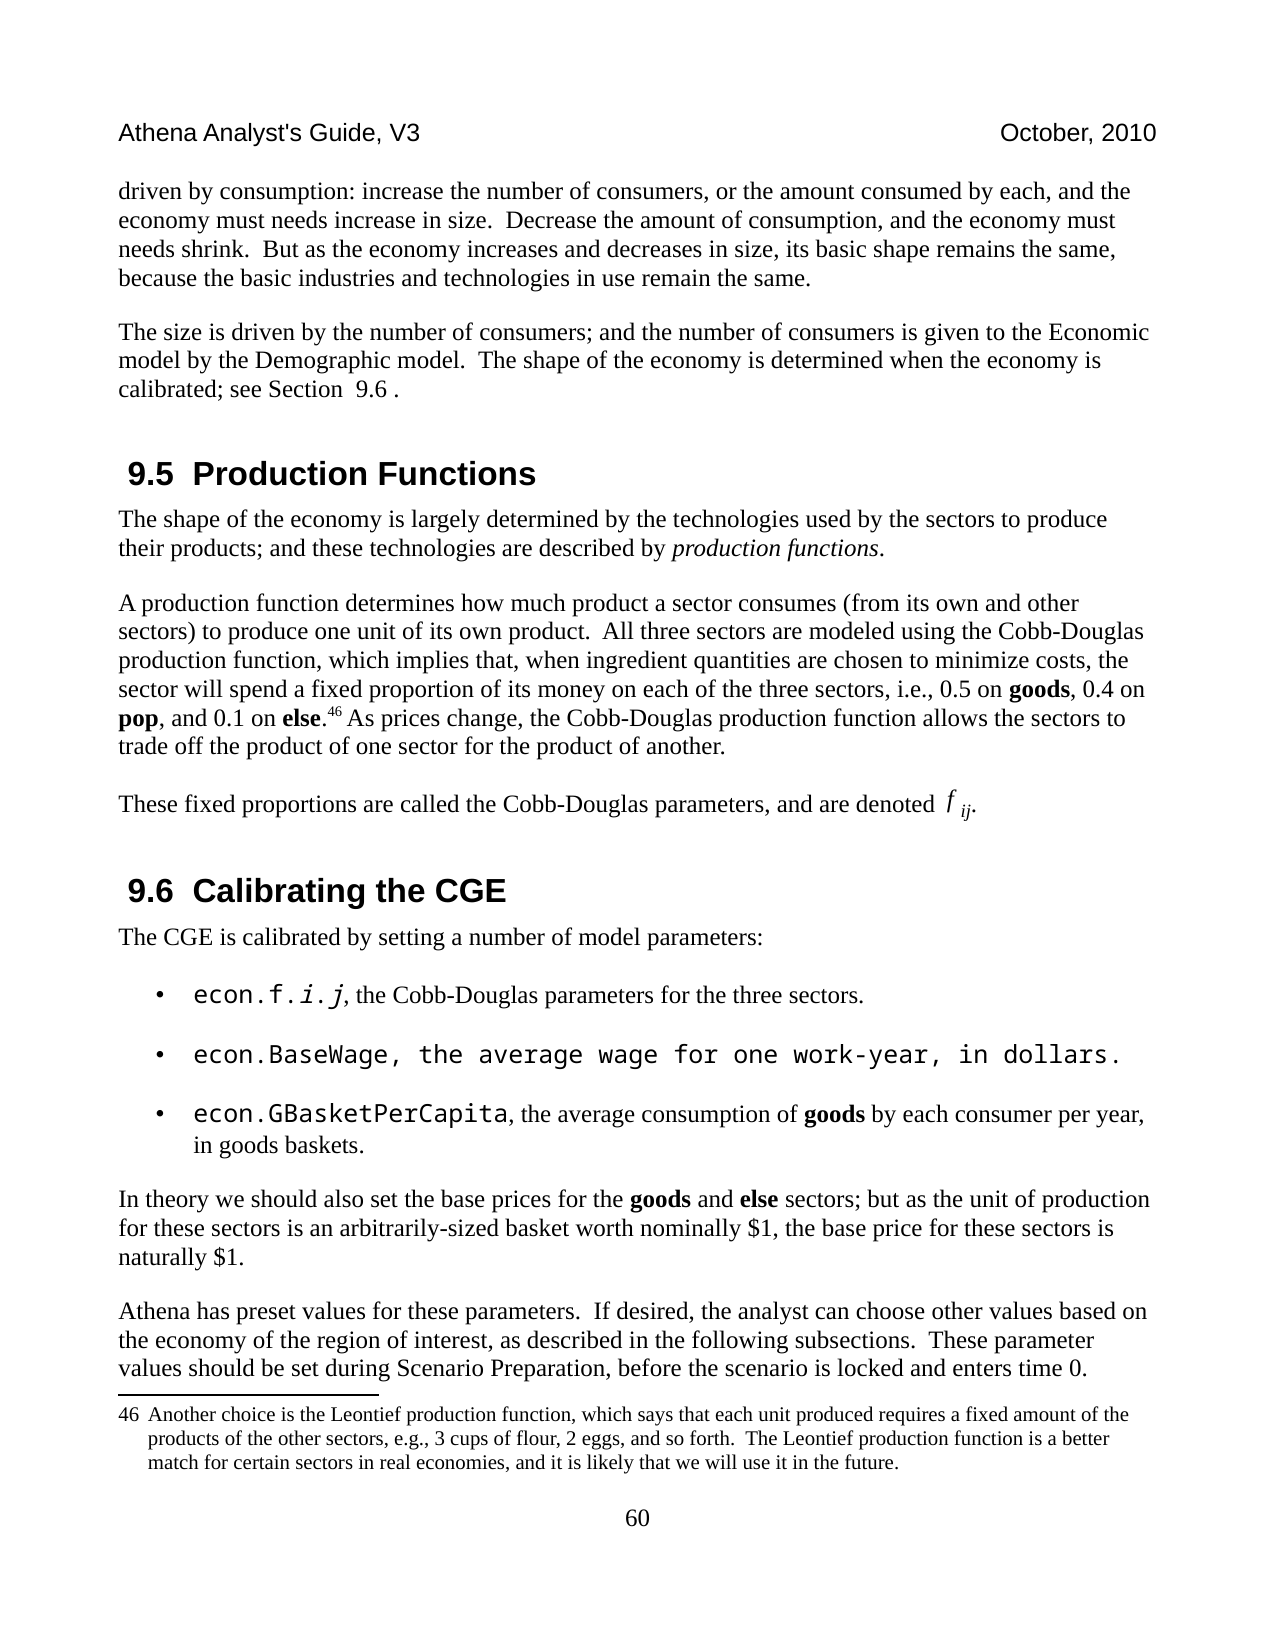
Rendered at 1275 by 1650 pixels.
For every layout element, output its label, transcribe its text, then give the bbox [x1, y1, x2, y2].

text driven by consumption: increase the number of consumers, or the amount consumed by each, and the economy must needs increase in size. Decrease the amount of consumption, and the economy must needs shrink. But as the economy increases and decreases in size, its basic shape remains the same, because the basic industries and technologies in use remain the same. [118, 176, 1157, 291]
text The CGE is calibrated by setting a number of model parameters: [118, 922, 1157, 951]
list econ.f.i.j, the Cobb-Douglas parameters for the three sectors. [156, 977, 1157, 1011]
subtitle Production Functions [118, 454, 1157, 492]
text The shape of the economy is largely determined by the technologies used by the sectors to produce their products; and these technologies are described by production functions. [118, 504, 1157, 562]
text Athena has preset values for these parameters. If desired, the analyst can choose other values based on the economy of the region of interest, as described in the following subsections. These parameter values should be set during Scenario Preparation, before the scenario is locked and enters time 0. [118, 1296, 1157, 1382]
list econ.GBasketPerCapita, the average consumption of goods by each consumer per year, in goods baskets. [156, 1096, 1157, 1159]
text Another choice is the Leontief production function, which says that each unit produced requires a fixed amount of the products of the other sectors, e.g., 3 cups of flour, 2 eggs, and so forth. The Leontief production function is a better match for certain sectors in real economies, and it is likely that we will use it in the future. [118, 1401, 1157, 1474]
subtitle Calibrating the CGE [118, 872, 1157, 910]
text These fixed proportions are called the Cobb-Douglas parameters, and are denoted . [118, 786, 1157, 821]
list econ.BaseWage, the average wage for one work-year, in dollars. [156, 1036, 1157, 1070]
text In theory we should also set the base prices for the goods and else sectors; but as the unit of production for these sectors is an arbitrarily-sized basket worth nominally $1, the base price for these sectors is naturally $1. [118, 1184, 1157, 1271]
text A production function determines how much product a sector consumes (from its own and other sectors) to produce one unit of its own product. All three sectors are modeled using the Cobb-Douglas production function, which implies that, when ingredient quantities are chosen to minimize costs, the sector will spend a fixed proportion of its money on each of the three sectors, i.e., 0.5 on goods, 0.4 on pop, and 0.1 on else. As prices change, the Cobb-Douglas production function allows the sectors to trade off the product of one sector for the product of another. [118, 588, 1157, 760]
text The size is driven by the number of consumers; and the number of consumers is given to the Economic model by the Demographic model. The shape of the economy is determined when the economy is calibrated; see Section 9.6 . [118, 317, 1157, 403]
